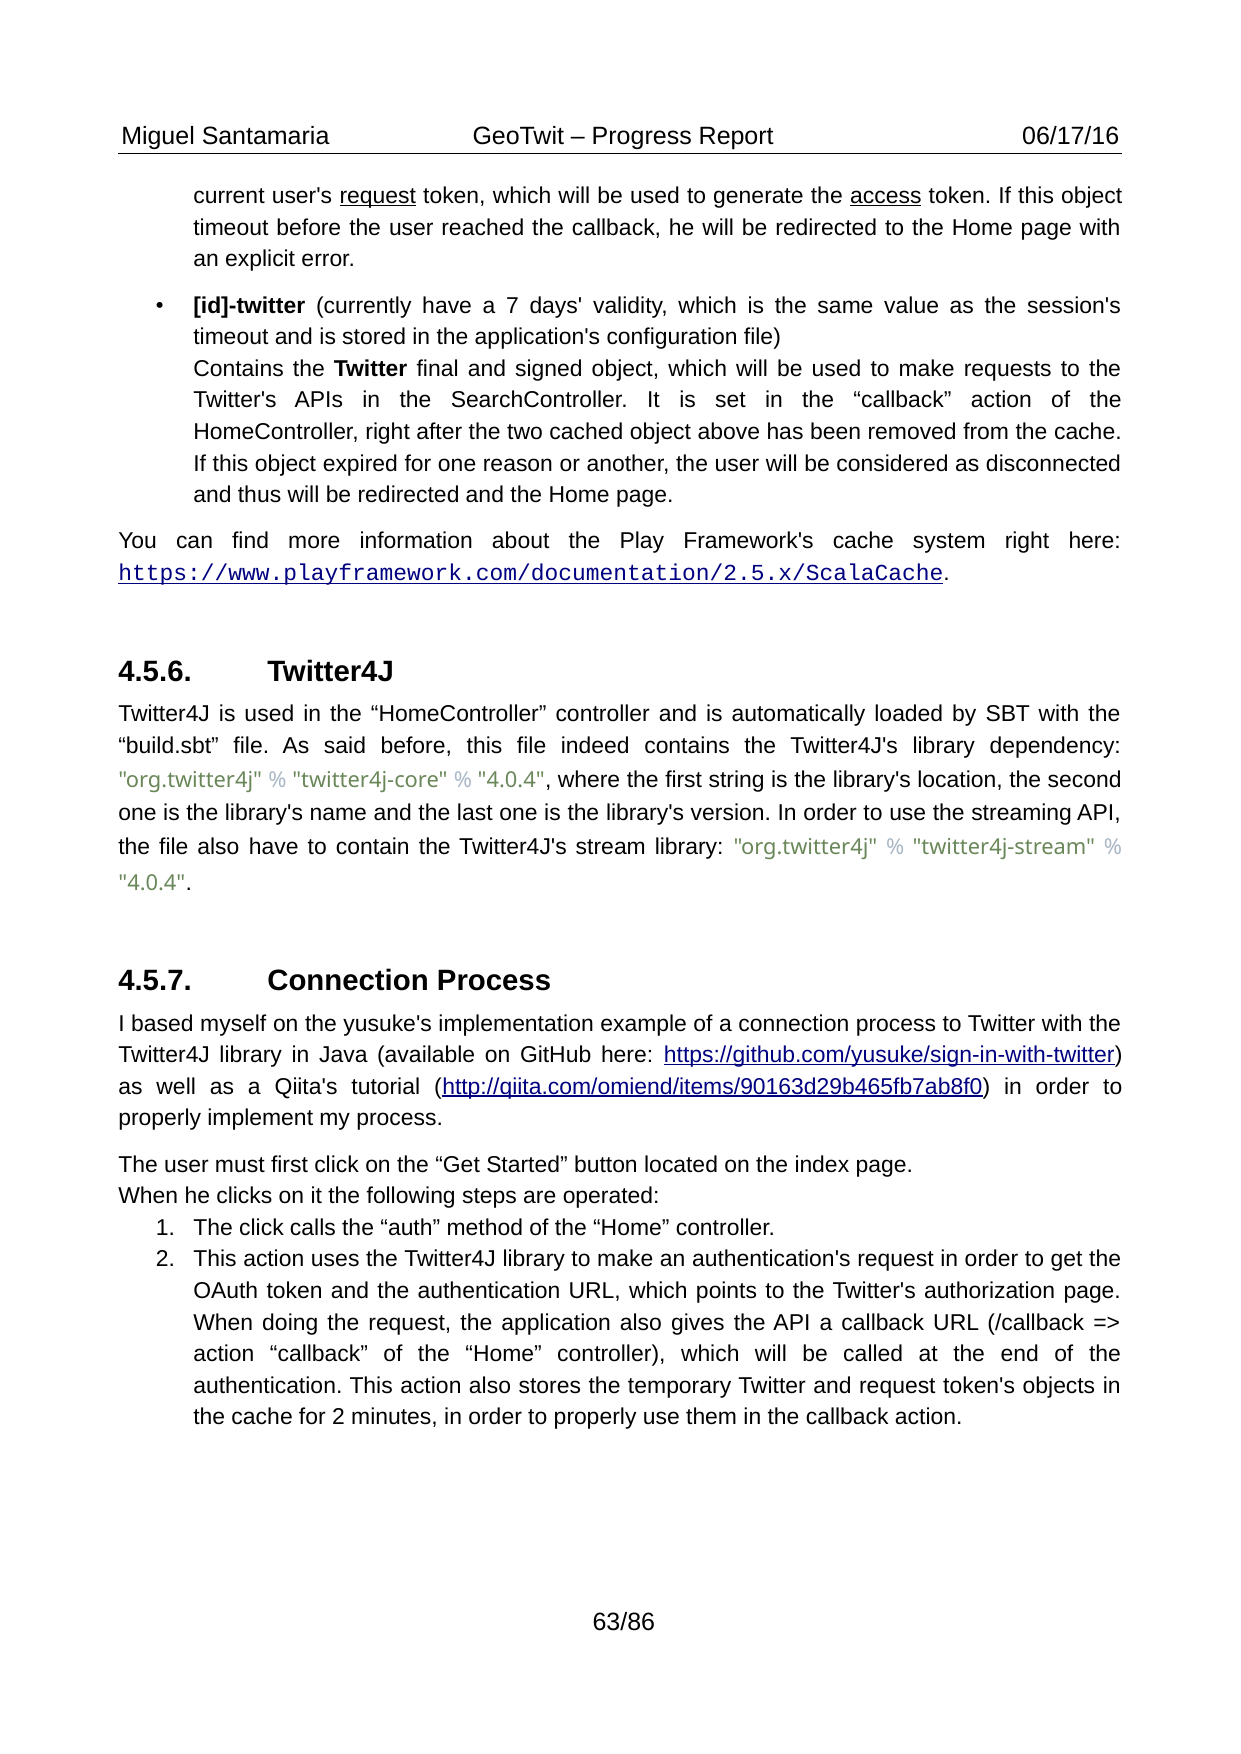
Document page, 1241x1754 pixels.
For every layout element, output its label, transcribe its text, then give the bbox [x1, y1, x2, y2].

text Twitter4J is used in the “HomeController” controller and is automatically loaded by SBT with the “build.sbt” file. As said before, this file indeed contains the Twitter4J's library dependency: "org.twitter4j" % "twitter4j-core" % "4.0.4", where the first string is the library's location, the second one is the library's name and the last one is the library's version. In order to use the streaming API, the file also have to contain the Twitter4J's stream library: "org.twitter4j" % "twitter4j-stream" % "4.0.4". [118, 700, 1122, 897]
subtitle Twitter4J [118, 654, 1122, 688]
list current user's request token, which will be used to generate the access token. If this object timeout before the user reached the callback, he will be redirected to the Home page with an explicit error. [156, 182, 1122, 272]
text You can find more information about the Play Framework's cache system right here: https://www.playframework.com/documentation/2.5.x/ScalaCache. [118, 527, 1122, 587]
text When he clicks on it the following steps are operated: [118, 1182, 1122, 1208]
list [id]-twitter (currently have a 7 days' validity, which is the same value as the session's timeout and is stored in the application's configuration file) [156, 292, 1122, 350]
list Contains the Twitter final and signed object, which will be used to make requests to the Twitter's APIs in the SearchController. It is set in the “callback” action of the HomeController, right after the two cached object above has been removed from the cache. If this object expired for one reason or another, the user will be considered as disconnected and thus will be redirected and the Home page. [156, 355, 1122, 507]
subtitle Connection Process [118, 963, 1122, 997]
list This action uses the Twitter4J library to make an authentication's request in order to get the OAuth token and the authentication URL, which points to the Twitter's authorization page. When doing the request, the application also gives the API a callback URL (/callback => action “callback” of the “Home” controller), which will be called at the end of the authentication. This action also stores the temporary Twitter and request token's objects in the cache for 2 minutes, in order to properly use them in the callback action. [156, 1245, 1122, 1429]
text The user must first click on the “Get Started” button located on the index page. [118, 1151, 1122, 1177]
list The click calls the “auth” method of the “Home” controller. [156, 1214, 1122, 1240]
text I based myself on the yusuke's implementation example of a connection process to Twitter with the Twitter4J library in Java (available on GitHub here: https://github.com/yusuke/sign-in-with-twitter) as well as a Qiita's tutorial (http://qiita.com/omiend/items/90163d29b465fb7ab8f0) in order to properly implement my process. [118, 1009, 1122, 1131]
